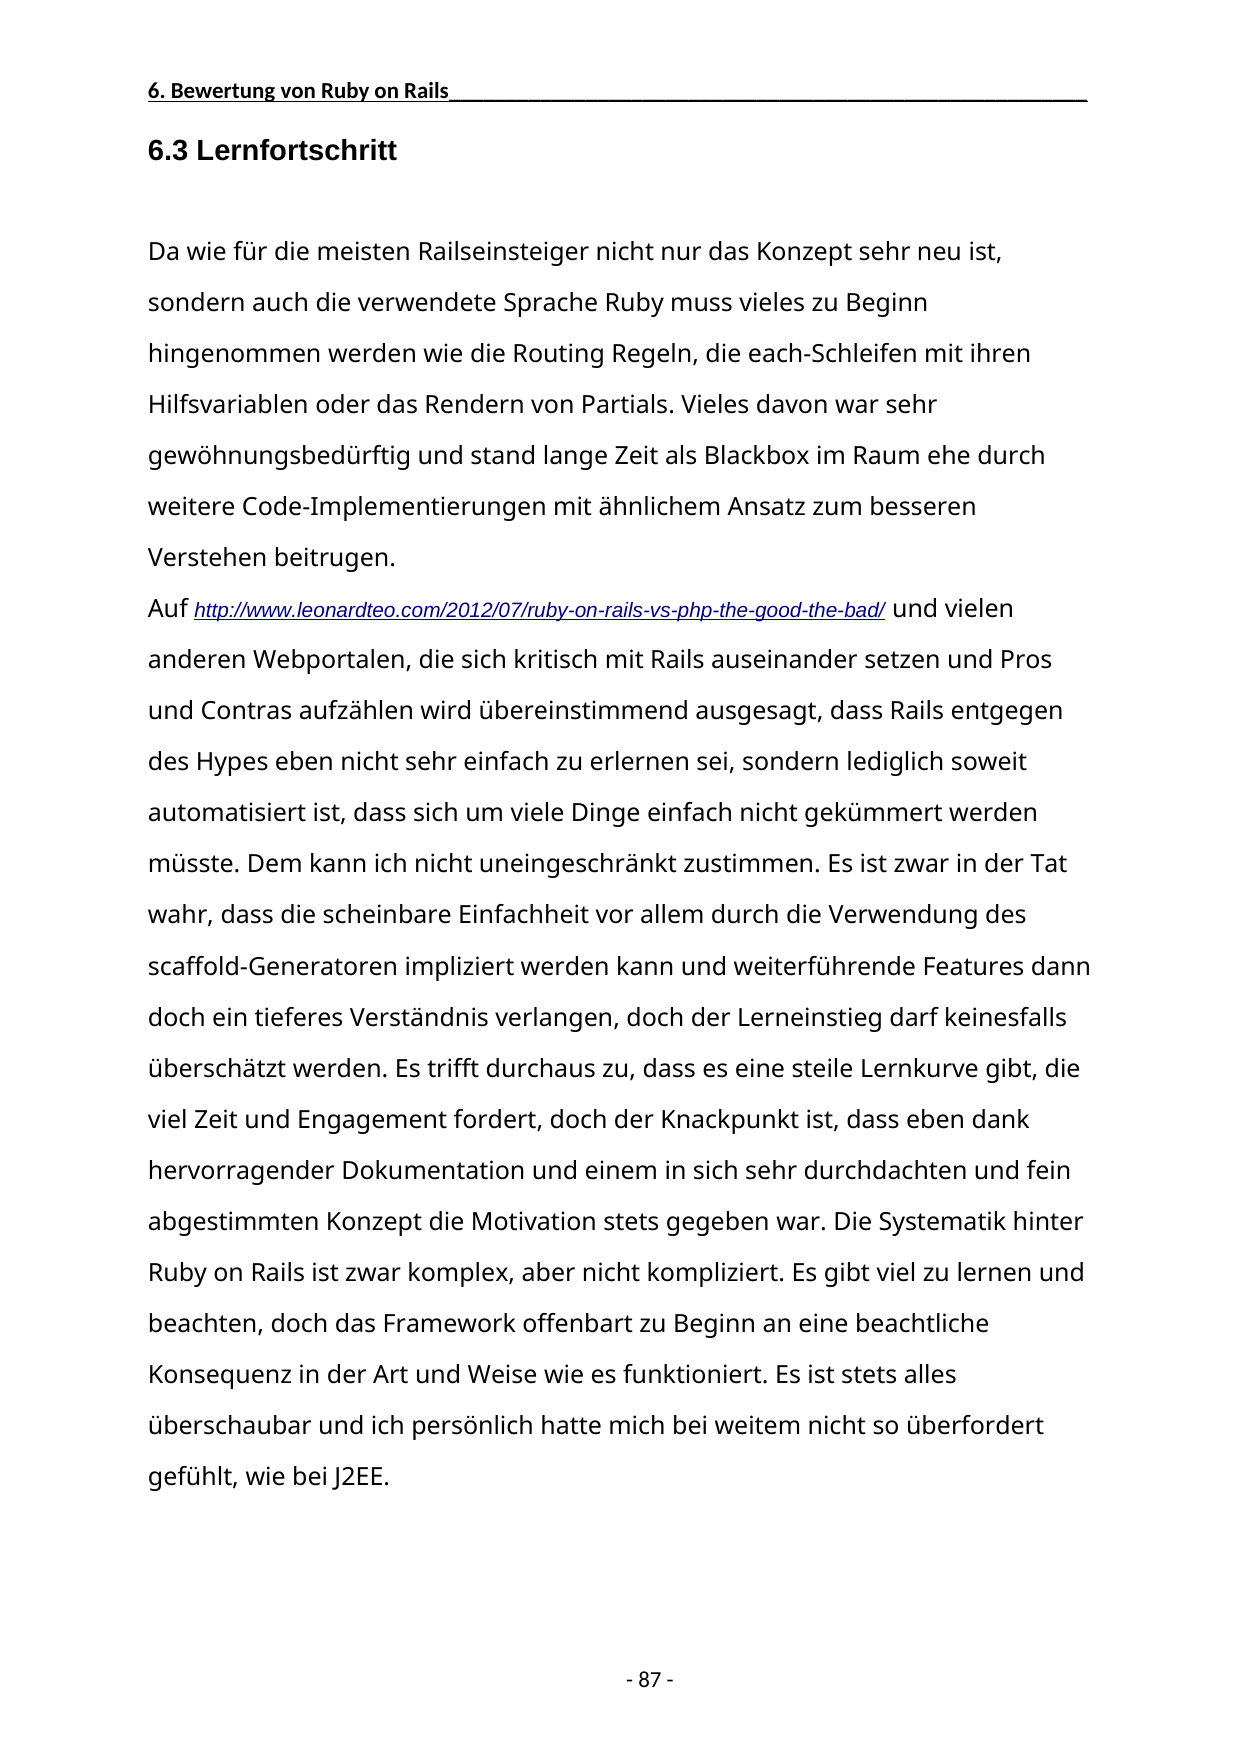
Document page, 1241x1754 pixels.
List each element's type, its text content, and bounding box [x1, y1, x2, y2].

text Auf http://www.leonardteo.com/2012/07/ruby-on-rails-vs-php-the-good-the-bad/ und vielen anderen Webportalen, die sich kritisch mit Rails auseinander setzen und Pros und Contras aufzählen wird übereinstimmend ausgesagt, dass Rails entgegen des Hypes eben nicht sehr einfach zu erlernen sei, sondern lediglich soweit automatisiert ist, dass sich um viele Dinge einfach nicht gekümmert werden müsste. Dem kann ich nicht uneingeschränkt zustimmen. Es ist zwar in der Tat wahr, dass die scheinbare Einfachheit vor allem durch die Verwendung des scaffold-Generatoren impliziert werden kann und weiterführende Features dann doch ein tieferes Verständnis verlangen, doch der Lerneinstieg darf keinesfalls überschätzt werden. Es trifft durchaus zu, dass es eine steile Lernkurve gibt, die viel Zeit und Engagement fordert, doch der Knackpunkt ist, dass eben dank hervorragender Dokumentation und einem in sich sehr durchdachten und fein abgestimmten Konzept die Motivation stets gegeben war. Die Systematik hinter Ruby on Rails ist zwar komplex, aber nicht kompliziert. Es gibt viel zu lernen und beachten, doch das Framework offenbart zu Beginn an eine beachtliche Konsequenz in der Art und Weise wie es funktioniert. Es ist stets alles überschaubar und ich persönlich hatte mich bei weitem nicht so überfordert gefühlt, wie bei J2EE. [148, 591, 1093, 1493]
subtitle 6.3 Lernfortschritt [148, 133, 1093, 166]
text Da wie für die meisten Railseinsteiger nicht nur das Konzept sehr neu ist, sondern auch die verwendete Sprache Ruby muss vieles zu Beginn hingenommen werden wie die Routing Regeln, die each-Schleifen mit ihren Hilfsvariablen oder das Rendern von Partials. Vieles davon war sehr gewöhnungsbedürftig und stand lange Zeit als Blackbox im Raum ehe durch weitere Code-Implementierungen mit ähnlichem Ansatz zum besseren Verstehen beitrugen. [148, 234, 1093, 574]
